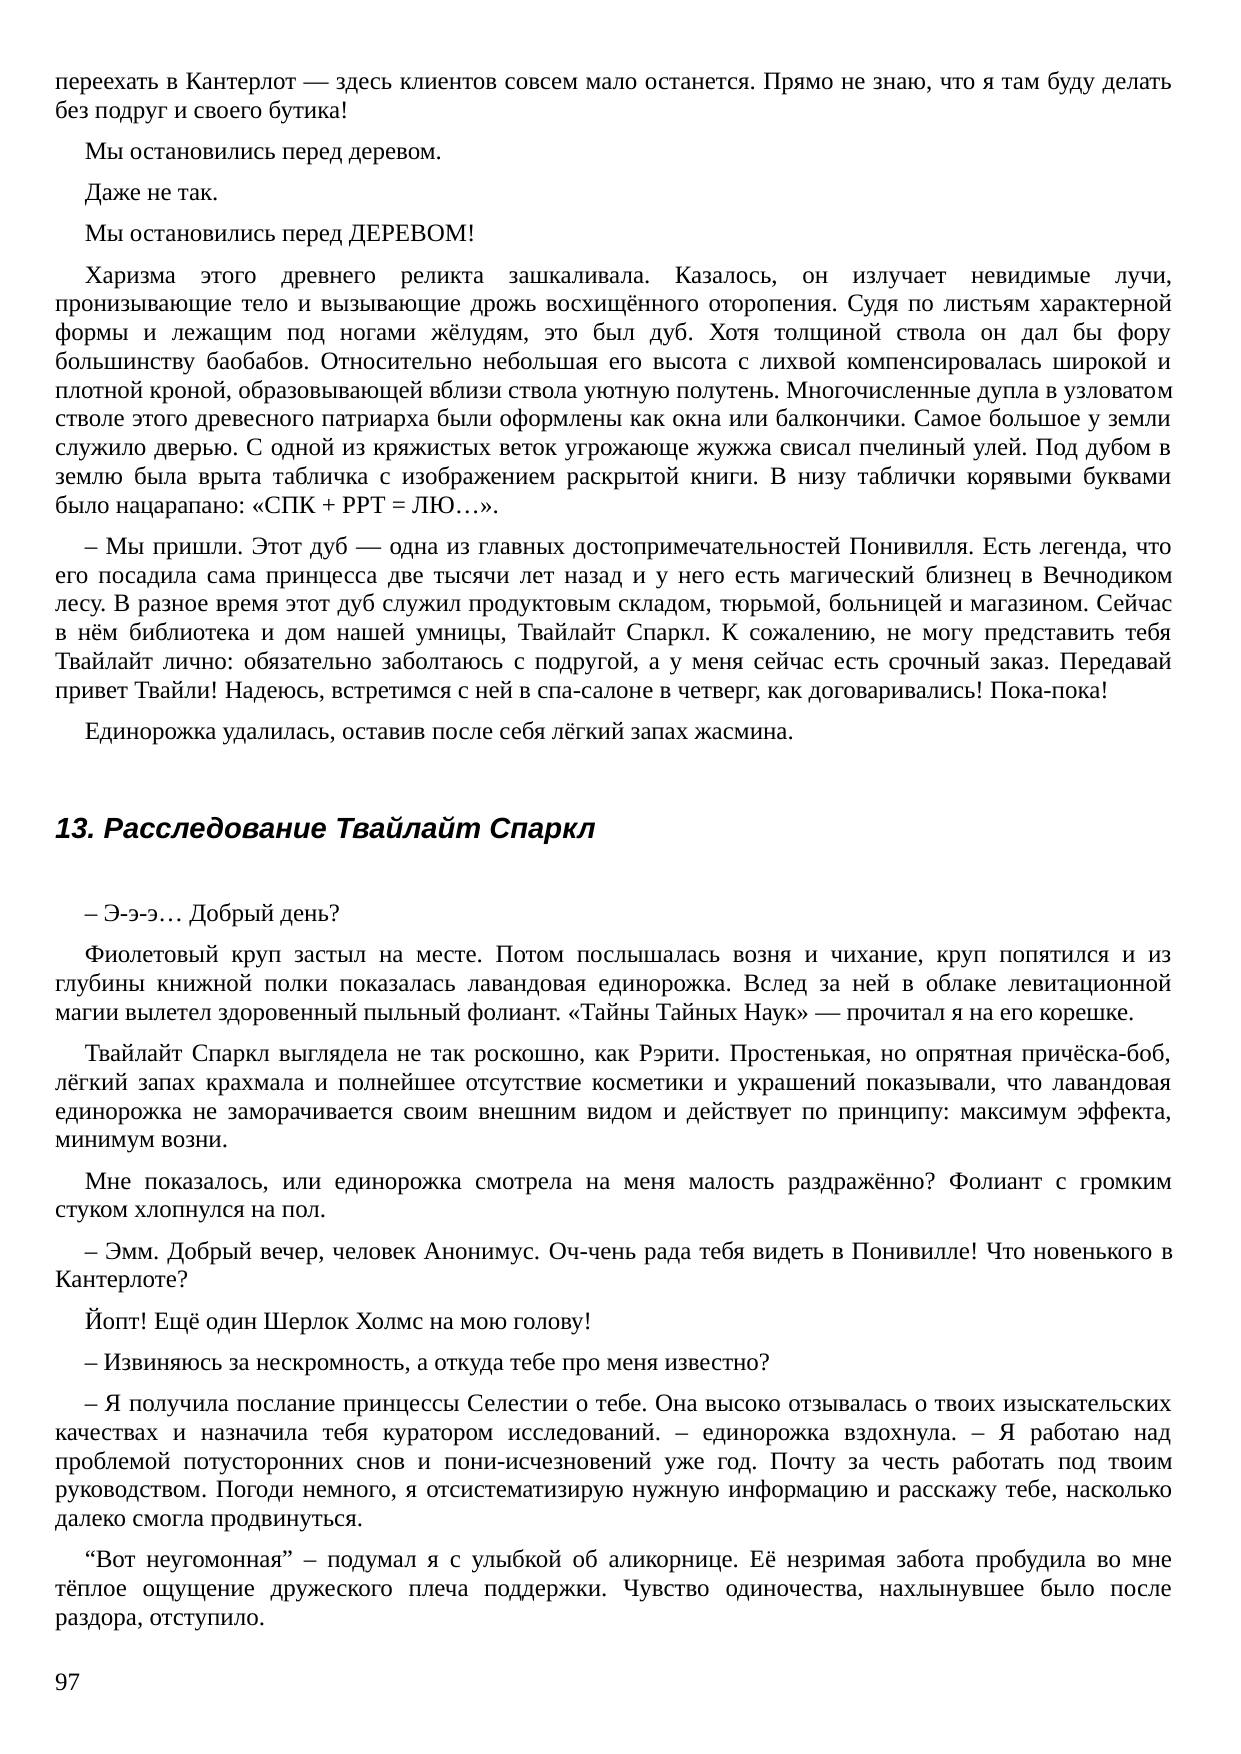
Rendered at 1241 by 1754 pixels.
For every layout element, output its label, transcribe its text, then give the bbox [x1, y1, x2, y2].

text Единорожка удалилась, оставив после себя лёгкий запах жасмина. [55, 716, 1173, 745]
text Мы остановились перед деревом. [55, 136, 1173, 165]
text “Вот неугомонная” – подумал я с улыбкой об аликорнице. Её незримая забота пробудила во мне тёплое ощущение дружеского плеча поддержки. Чувство одиночества, нахлынувшее было после раздора, отступило. [55, 1544, 1173, 1631]
text Харизма этого древнего реликта зашкаливала. Казалось, он излучает невидимые лучи, пронизывающие тело и вызывающие дрожь восхищённого оторопения. Судя по листьям характерной формы и лежащим под ногами жёлудям, это был дуб. Хотя толщиной ствола он дал бы фору большинству баобабов. Относительно небольшая его высота с лихвой компенсировалась широкой и плотной кроной, образовывающей вблизи ствола уютную полутень. Многочисленные дупла в узловатом стволе этого древесного патриарха были оформлены как окна или балкончики. Самое большое у земли служило дверью. С одной из кряжистых веток угрожающе жужжа свисал пчелиный улей. Под дубом в землю была врыта табличка с изображением раскрытой книги. В низу таблички корявыми буквами было нацарапано: «СПК + РРТ = ЛЮ…». [55, 260, 1173, 518]
text Фиолетовый круп застыл на месте. Потом послышалась возня и чихание, круп попятился и из глубины книжной полки показалась лавандовая единорожка. Вслед за ней в облаке левитационной магии вылетел здоровенный пыльный фолиант. «Тайны Тайных Наук» — прочитал я на его корешке. [55, 939, 1173, 1026]
text Мне показалось, или единорожка смотрела на меня малость раздражённо? Фолиант с громким стуком хлопнулся на пол. [55, 1166, 1173, 1223]
text – Мы пришли. Этот дуб — одна из главных достопримечательностей Понивилля. Есть легенда, что его посадила сама принцесса две тысячи лет назад и у него есть магический близнец в Вечнодиком лесу. В разное время этот дуб служил продуктовым складом, тюрьмой, больницей и магазином. Сейчас в нём библиотека и дом нашей умницы, Твайлайт Спаркл. К сожалению, не могу представить тебя Твайлайт лично: обязательно заболтаюсь с подругой, а у меня сейчас есть срочный заказ. Передавай привет Твайли! Надеюсь, встретимся с ней в спа-салоне в четверг, как договаривались! Пока-пока! [55, 531, 1173, 703]
text переехать в Кантерлот — здесь клиентов совсем мало останется. Прямо не знаю, что я там буду делать без подруг и своего бутика! [55, 66, 1173, 123]
text Йопт! Ещё один Шерлок Холмс на мою голову! [55, 1306, 1173, 1334]
subtitle 13. Расследование Твайлайт Спаркл [55, 811, 1173, 844]
text Твайлайт Спаркл выглядела не так роскошно, как Рэрити. Простенькая, но опрятная причёска-боб, лёгкий запах крахмала и полнейшее отсутствие косметики и украшений показывали, что лавандовая единорожка не заморачивается своим внешним видом и действует по принципу: максимум эффекта, минимум возни. [55, 1038, 1173, 1153]
text – Я получила послание принцессы Селестии о тебе. Она высоко отзывалась о твоих изыскательских качествах и назначила тебя куратором исследований. – единорожка вздохнула. – Я работаю над проблемой потусторонних снов и пони-исчезновений уже год. Почту за честь работать под твоим руководством. Погоди немного, я отсистематизирую нужную информацию и расскажу тебе, насколько далеко смогла продвинуться. [55, 1388, 1173, 1532]
text – Извиняюсь за нескромность, а откуда тебе про меня известно? [55, 1347, 1173, 1376]
text Мы остановились перед ДЕРЕВОМ! [55, 218, 1173, 247]
text Даже не так. [55, 177, 1173, 206]
text – Э-э-э… Добрый день? [55, 898, 1173, 927]
text – Эмм. Добрый вечер, человек Анонимус. Оч-чень рада тебя видеть в Понивилле! Что новенького в Кантерлоте? [55, 1236, 1173, 1293]
